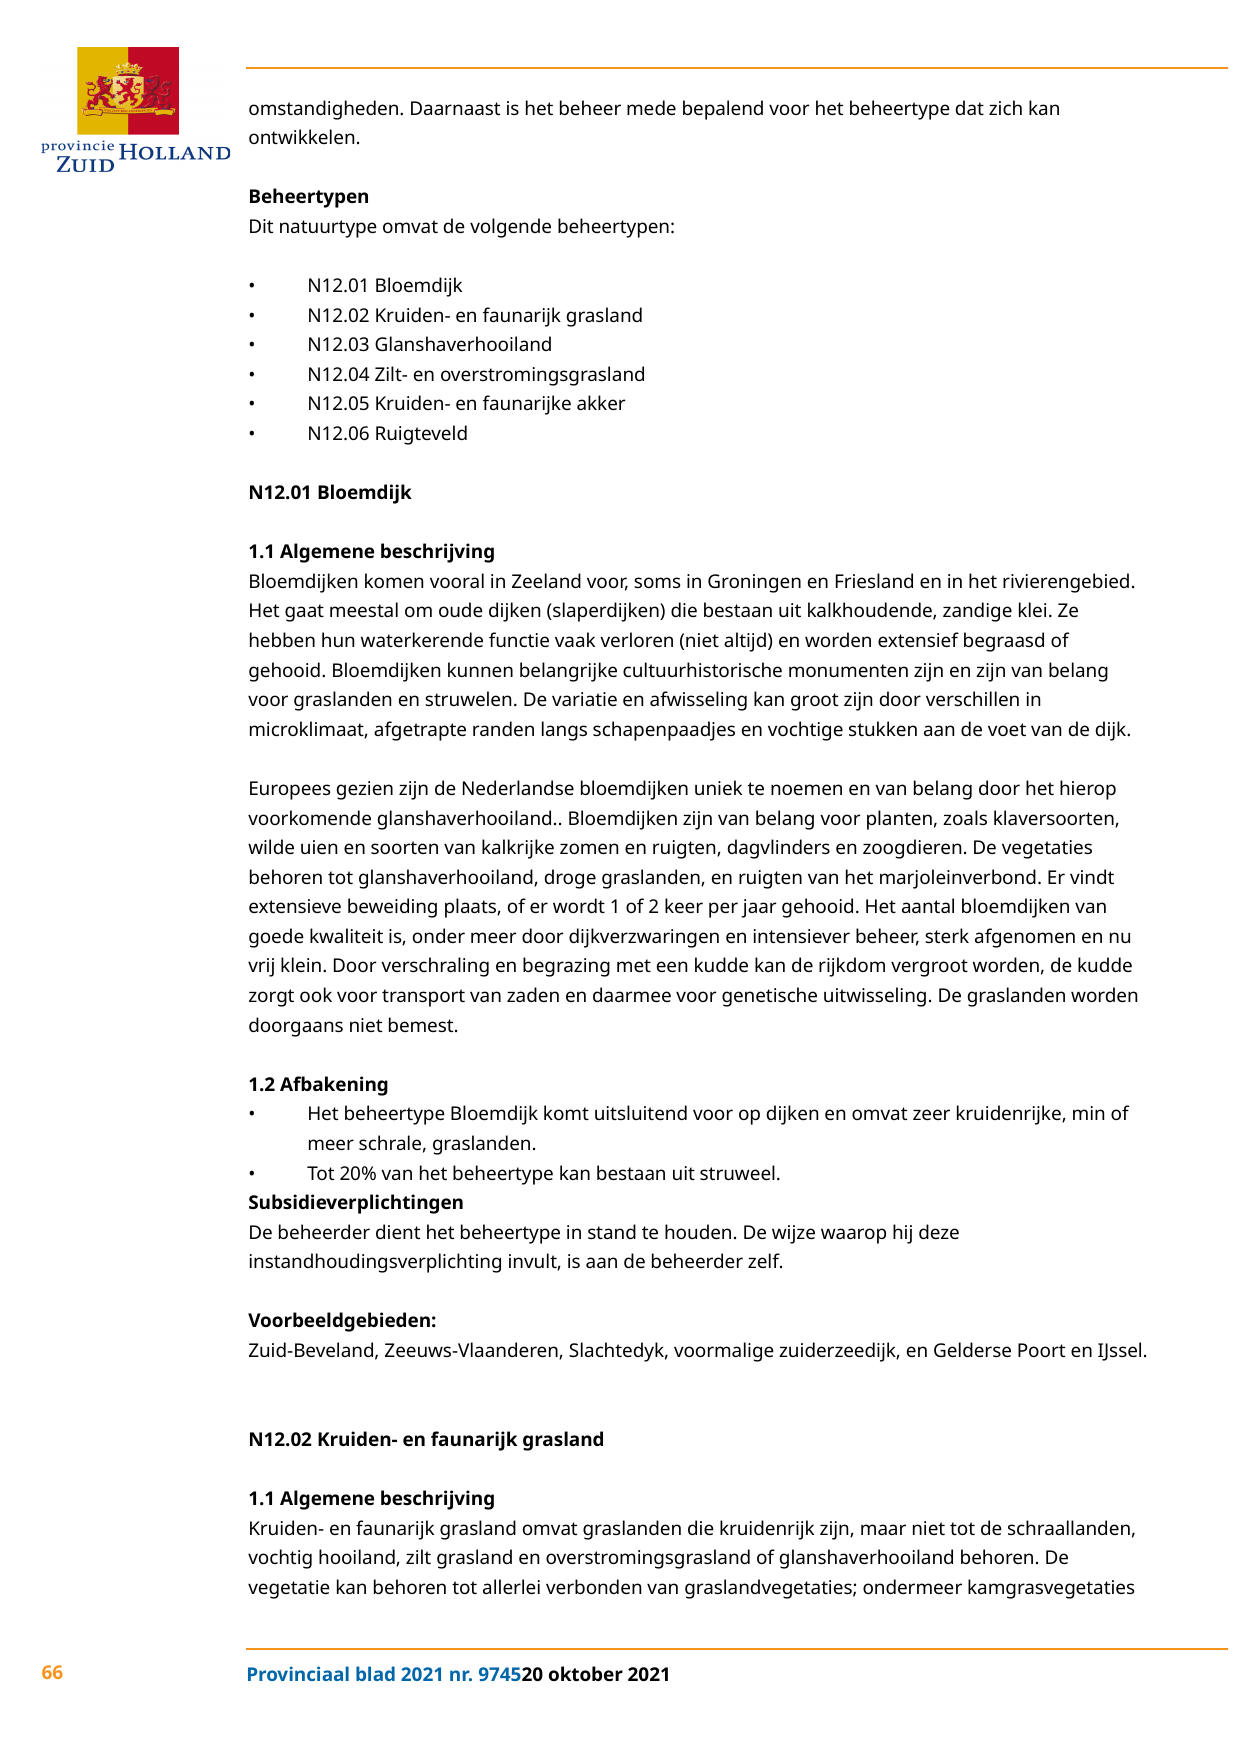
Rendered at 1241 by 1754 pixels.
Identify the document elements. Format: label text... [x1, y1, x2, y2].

text 1.2 Afbakening [248, 1071, 1152, 1097]
text Beheertypen [248, 183, 1152, 209]
picture [41, 47, 231, 172]
text 1.1 Algemene beschrijving [248, 1485, 1152, 1511]
list N12.03 Glanshaverhooiland [248, 331, 1152, 357]
list N12.05 Kruiden- en faunarijke akker [248, 391, 1152, 416]
text Zuid-Beveland, Zeeuws-Vlaanderen, Slachtedyk, voormalige zuiderzeedijk, en Gelderse Poort en IJssel. [248, 1337, 1152, 1363]
text Europees gezien zijn de Nederlandse bloemdijken uniek te noemen en van belang door het hierop voorkomende glanshaverhooiland.. Bloemdijken zijn van belang voor planten, zoals klaversoorten, wilde uien en soorten van kalkrijke zomen en ruigten, dagvlinders en zoogdieren. De vegetaties behoren tot glanshaverhooiland, droge graslanden, en ruigten van het marjoleinverbond. Er vindt extensieve beweiding plaats, of er wordt 1 of 2 keer per jaar gehooid. Het aantal bloemdijken van goede kwaliteit is, onder meer door dijkverzwaringen en intensiever beheer, sterk afgenomen en nu vrij klein. Door verschraling en begrazing met een kudde kan de rijkdom vergroot worden, de kudde zorgt ook voor transport van zaden en daarmee voor genetische uitwisseling. De graslanden worden doorgaans niet bemest. [248, 775, 1152, 1038]
text Kruiden- en faunarijk grasland omvat graslanden die kruidenrijk zijn, maar niet tot de schraallanden, vochtig hooiland, zilt grasland en overstromingsgrasland of glanshaverhooiland behoren. De vegetatie kan behoren tot allerlei verbonden van graslandvegetaties; ondermeer kamgrasvegetaties [248, 1515, 1152, 1600]
list N12.04 Zilt- en overstromingsgrasland [248, 361, 1152, 387]
list N12.06 Ruigteveld [248, 420, 1152, 446]
list Het beheertype Bloemdijk komt uitsluitend voor op dijken en omvat zeer kruidenrijke, min of meer schrale, graslanden. [248, 1101, 1152, 1156]
text Bloemdijken komen vooral in Zeeland voor, soms in Groningen en Friesland en in het rivierengebied. Het gaat meestal om oude dijken (slaperdijken) die bestaan uit kalkhoudende, zandige klei. Ze hebben hun waterkerende functie vaak verloren (niet altijd) en worden extensief begraasd of gehooid. Bloemdijken kunnen belangrijke cultuurhistorische monumenten zijn en zijn van belang voor graslanden en struwelen. De variatie en afwisseling kan groot zijn door verschillen in microklimaat, afgetrapte randen langs schapenpaadjes en vochtige stukken aan de voet van de dijk. [248, 568, 1152, 742]
list Tot 20% van het beheertype kan bestaan uit struweel. [248, 1160, 1152, 1186]
text N12.01 Bloemdijk [248, 479, 1152, 505]
list N12.01 Bloemdijk [248, 272, 1152, 298]
text Voorbeeldgebieden: [248, 1308, 1152, 1333]
text 1.1 Algemene beschrijving [248, 538, 1152, 564]
text N12.02 Kruiden- en faunarijk grasland [248, 1426, 1152, 1452]
text Dit natuurtype omvat de volgende beheertypen: [248, 213, 1152, 239]
text De beheerder dient het beheertype in stand te houden. De wijze waarop hij deze instandhoudingsverplichting invult, is aan de beheerder zelf. [248, 1219, 1152, 1274]
text omstandigheden. Daarnaast is het beheer mede bepalend voor het beheertype dat zich kan ontwikkelen. [248, 95, 1152, 150]
list N12.02 Kruiden- en faunarijk grasland [248, 302, 1152, 328]
text Subsidieverplichtingen [248, 1189, 1152, 1215]
